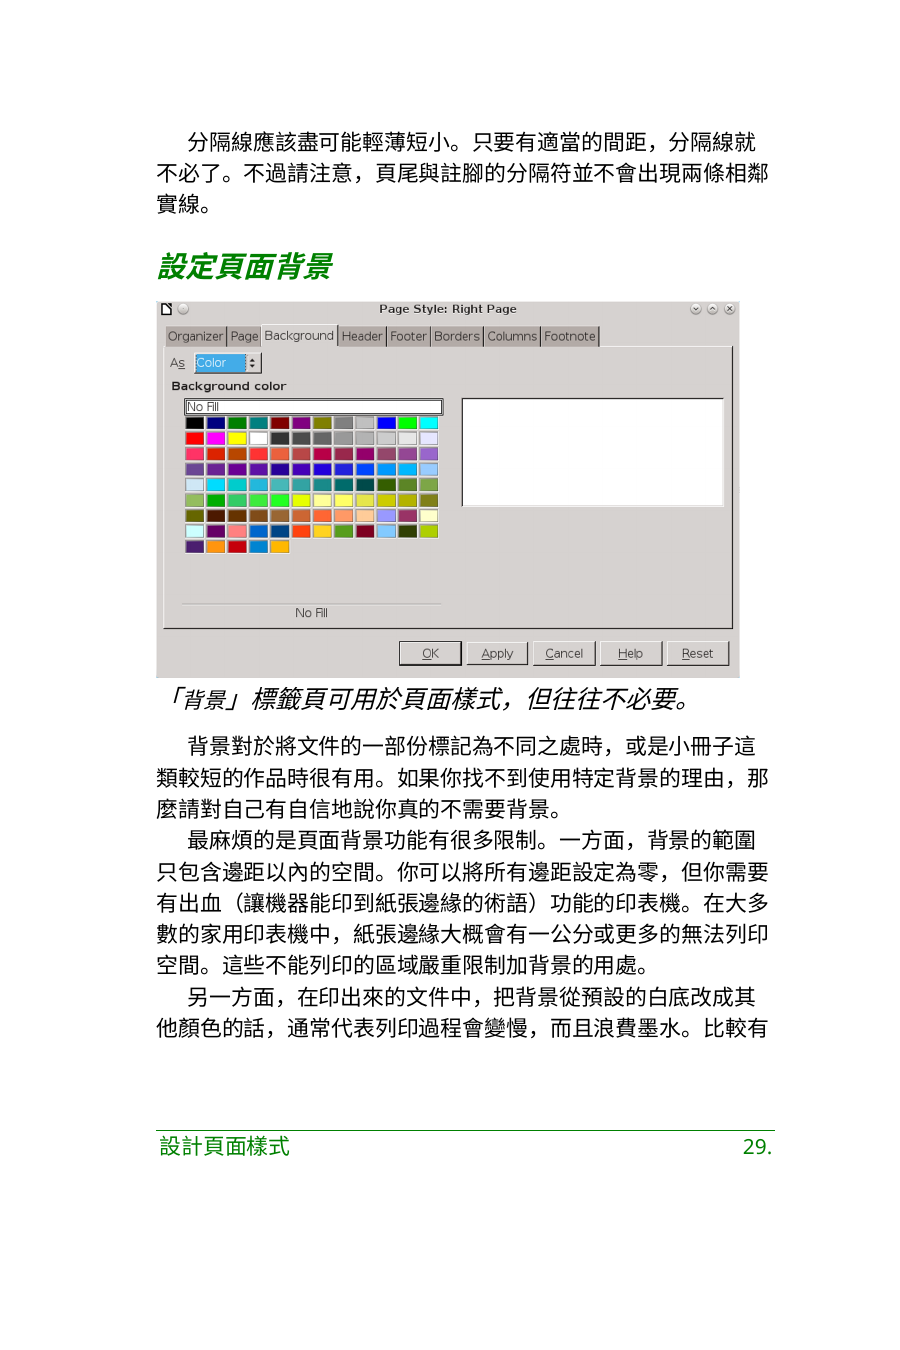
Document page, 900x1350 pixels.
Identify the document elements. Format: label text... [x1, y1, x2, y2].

table_cell 「背景」標籤頁可用於頁面樣式，但往往不必要。 [156, 679, 775, 714]
text 分隔線應該盡可能輕薄短小。只要有適當的間距，分隔線就不必了。不過請注意，頁尾與註腳的分隔符並不會出現兩條相鄰實線。 [156, 125, 775, 219]
text 背景對於將文件的一部份標記為不同之處時，或是小冊子這類較短的作品時很有用。如果你找不到使用特定背景的理由，那麼請對自己有自信地說你真的不需要背景。 [156, 730, 775, 824]
picture [156, 301, 740, 678]
text 最麻煩的是頁面背景功能有很多限制。一方面，背景的範圍只包含邊距以內的空間。你可以將所有邊距設定為零，但你需要有出血（讓機器能印到紙張邊緣的術語）功能的印表機。在大多數的家用印表機中，紙張邊緣大概會有一公分或更多的無法列印空間。這些不能列印的區域嚴重限制加背景的用處。 [156, 824, 775, 980]
text 另一方面，在印出來的文件中，把背景從預設的白底改成其他顏色的話，通常代表列印過程會變慢，而且浪費墨水。比較有 [156, 980, 775, 1042]
table_header [156, 302, 775, 679]
subtitle 設定頁面背景 [156, 244, 775, 286]
